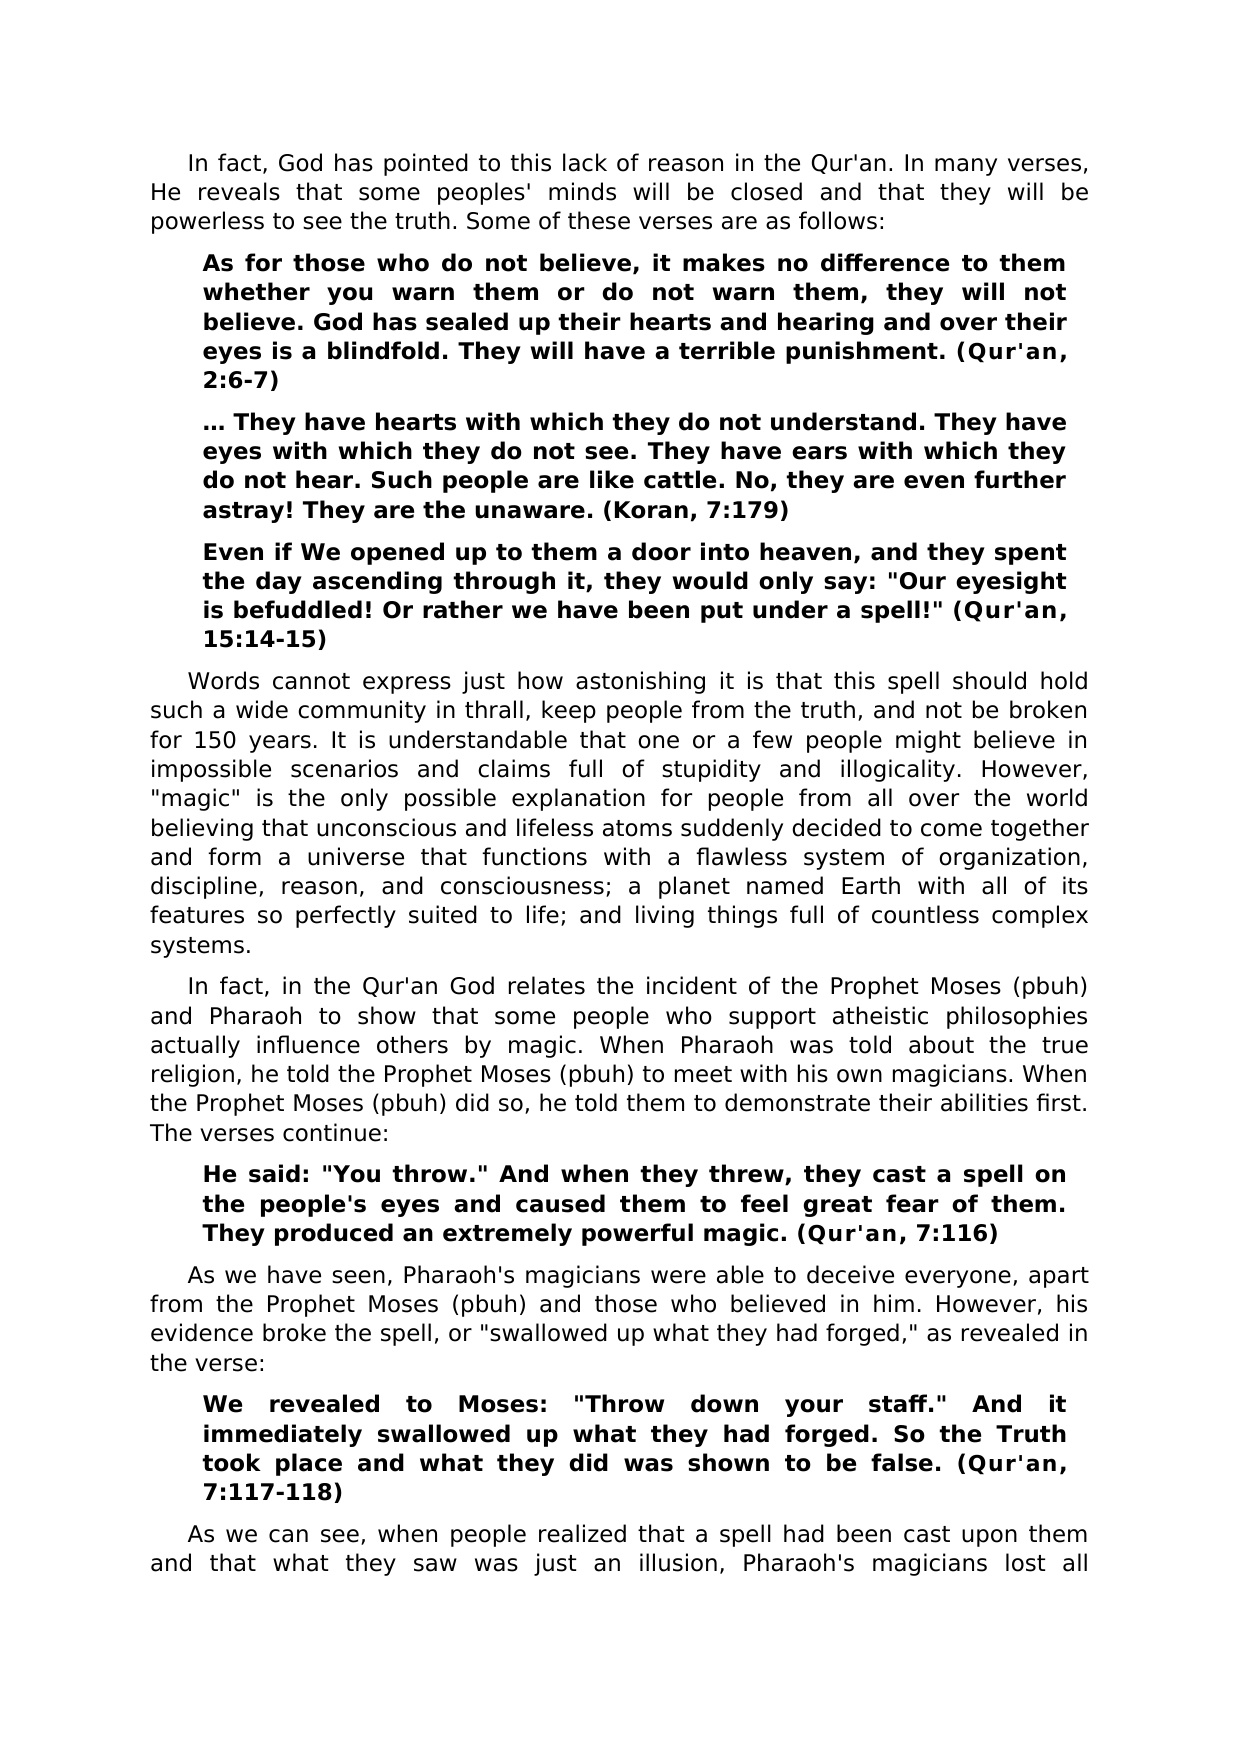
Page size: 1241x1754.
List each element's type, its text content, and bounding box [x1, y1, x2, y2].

text In fact, in the Qur'an God relates the incident of the Prophet Moses (pbuh) and Pharaoh to show that some people who support atheistic philosophies actually influence others by magic. When Pharaoh was told about the true religion, he told the Prophet Moses (pbuh) to meet with his own magicians. When the Prophet Moses (pbuh) did so, he told them to demonstrate their abilities first. The verses continue: [150, 973, 1090, 1147]
text We revealed to Moses: "Throw down your staff." And it immediately swallowed up what they had forged. So the Truth took place and what they did was shown to be false. (Qur'an, 7:117-118) [202, 1392, 1068, 1506]
text Even if We opened up to them a door into heaven, and they spent the day ascending through it, they would only say: "Our eyesight is befuddled! Or rather we have been put under a spell!" (Qur'an, 15:14-15) [202, 539, 1068, 653]
text As for those who do not believe, it makes no difference to them whether you warn them or do not warn them, they will not believe. God has sealed up their hearts and hearing and over their eyes is a blindfold. They will have a terrible punishment. (Qur'an, 2:6-7) [202, 250, 1068, 394]
text As we have seen, Pharaoh's magicians were able to deceive everyone, apart from the Prophet Moses (pbuh) and those who believed in him. However, his evidence broke the spell, or "swallowed up what they had forged," as revealed in the verse: [150, 1262, 1090, 1376]
text … They have hearts with which they do not understand. They have eyes with which they do not see. They have ears with which they do not hear. Such people are like cattle. No, they are even further astray! They are the unaware. (Koran, 7:179) [202, 409, 1068, 524]
text In fact, God has pointed to this lack of reason in the Qur'an. In many verses, He reveals that some peoples' minds will be closed and that they will be powerless to see the truth. Some of these verses are as follows: [150, 150, 1090, 235]
text He said: "You throw." And when they threw, they cast a spell on the people's eyes and caused them to feel great fear of them. They produced an extremely powerful magic. (Qur'an, 7:116) [202, 1162, 1068, 1247]
text Words cannot express just how astonishing it is that this spell should hold such a wide community in thrall, keep people from the truth, and not be broken for 150 years. It is understandable that one or a few people might believe in impossible scenarios and claims full of stupidity and illogicality. However, "magic" is the only possible explanation for people from all over the world believing that unconscious and lifeless atoms suddenly decided to come together and form a universe that functions with a flawless system of organization, discipline, reason, and consciousness; a planet named Earth with all of its features so perfectly suited to life; and living things full of countless complex systems. [150, 668, 1090, 958]
text As we can see, when people realized that a spell had been cast upon them and that what they saw was just an illusion, Pharaoh's magicians lost all [150, 1521, 1090, 1577]
